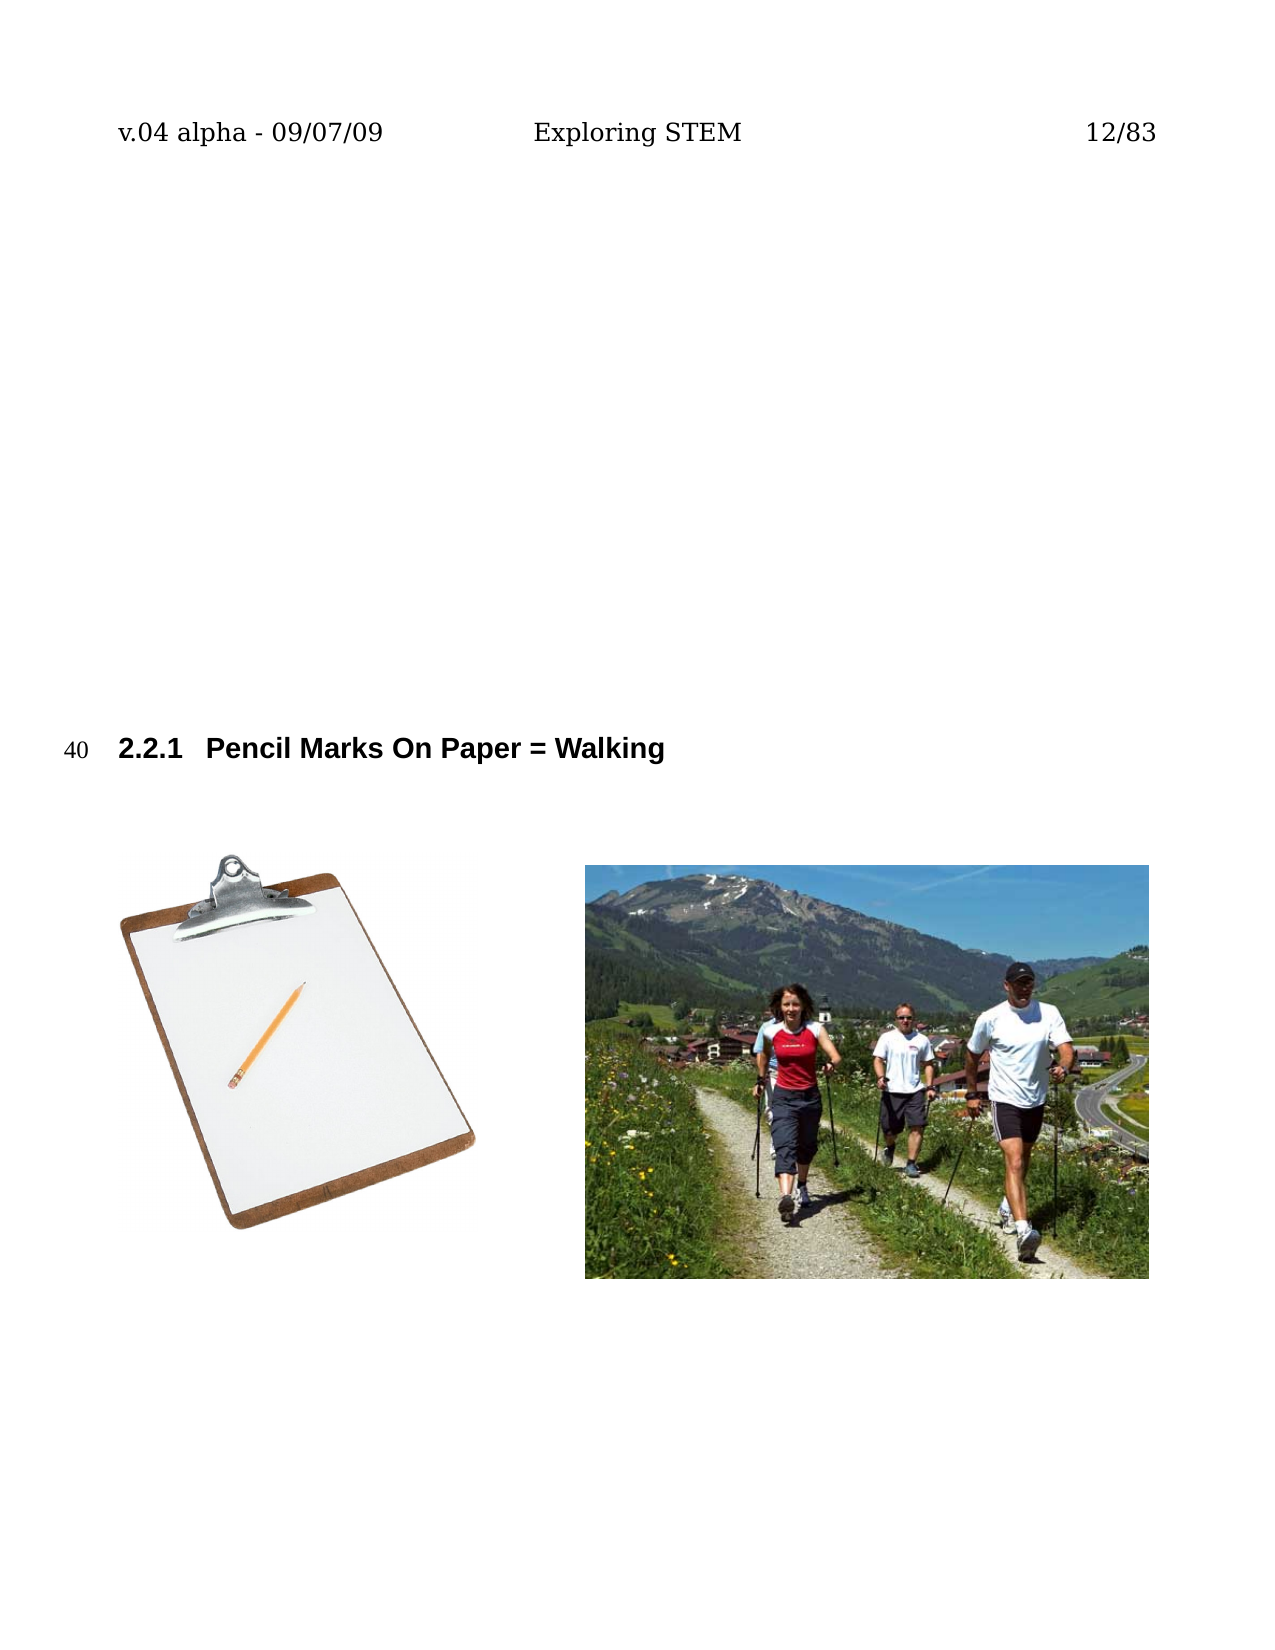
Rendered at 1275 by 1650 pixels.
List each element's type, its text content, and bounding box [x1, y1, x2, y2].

picture [585, 865, 1149, 1279]
picture [118, 852, 478, 1232]
subtitle Pencil Marks On Paper = Walking [118, 731, 1157, 764]
